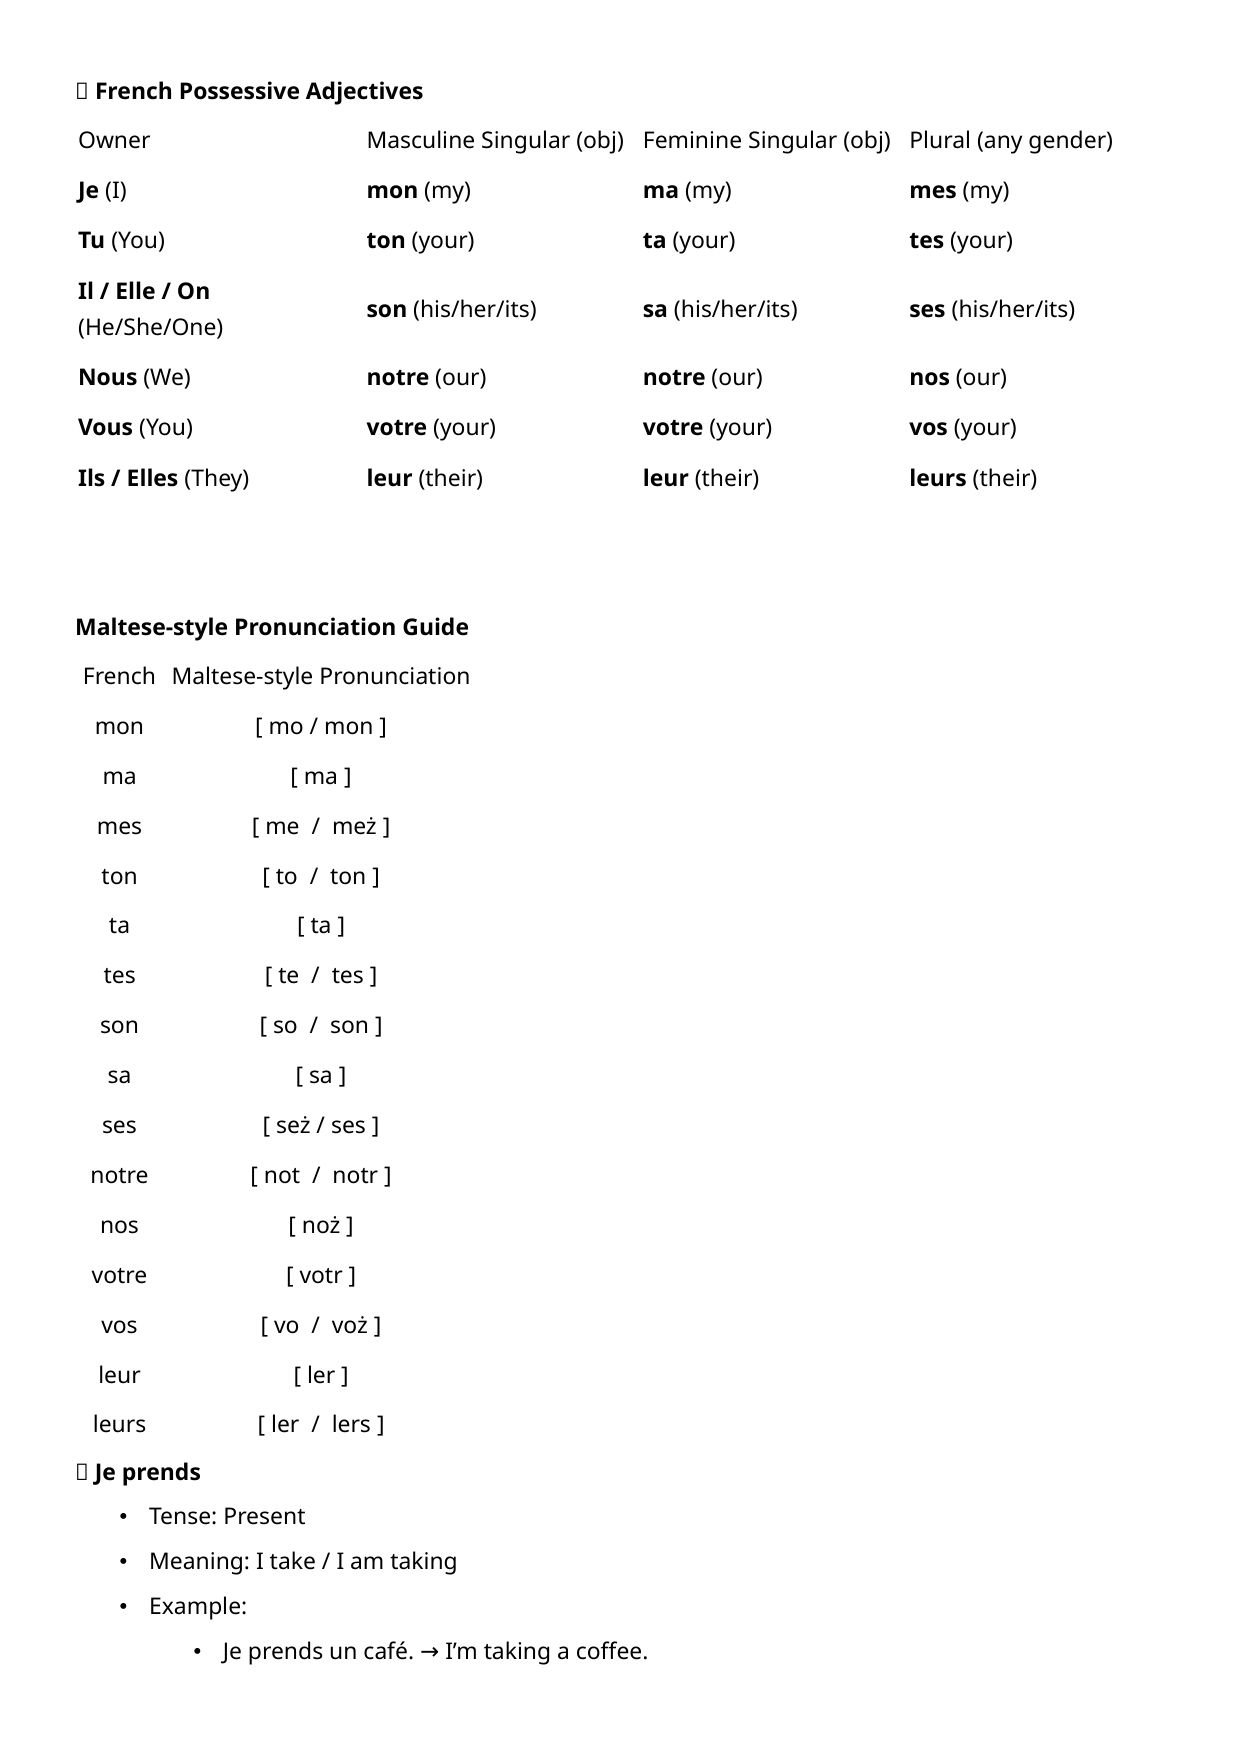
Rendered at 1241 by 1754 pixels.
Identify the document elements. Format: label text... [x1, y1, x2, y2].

table_cell Je (I) [75, 171, 363, 221]
table_cell [ me / meż ] [164, 807, 478, 857]
table_cell votre (your) [640, 408, 906, 459]
table_header French [75, 657, 163, 707]
table_cell leur [75, 1356, 163, 1406]
table_cell [ ma ] [164, 757, 478, 807]
table_cell mon [75, 707, 163, 757]
table_cell mes [75, 807, 163, 857]
table_cell [ mo / mon ] [164, 707, 478, 757]
table_cell [ votr ] [164, 1256, 478, 1306]
table_cell nos (our) [906, 358, 1130, 408]
table_cell tes (your) [906, 221, 1130, 272]
table_cell mes (my) [906, 171, 1130, 221]
table_cell votre (your) [364, 408, 640, 459]
table_cell leurs (their) [906, 459, 1130, 509]
table_cell sa [75, 1056, 163, 1106]
list Example: [119, 1590, 1165, 1621]
table_cell leurs [75, 1406, 163, 1455]
table_cell tes [75, 956, 163, 1006]
table_cell vos [75, 1306, 163, 1356]
table_cell [ not / notr ] [164, 1156, 478, 1206]
table_cell notre (our) [364, 358, 640, 408]
table_cell son (his/her/its) [364, 272, 640, 358]
table_cell ton (your) [364, 221, 640, 272]
table_cell [ sa ] [164, 1056, 478, 1106]
table_cell vos (your) [906, 408, 1130, 459]
table_header Maltese-style Pronunciation [164, 657, 478, 707]
table_cell [ ler / lers ] [164, 1406, 478, 1455]
list Tense: Present [119, 1500, 1165, 1532]
list Meaning: I take / I am taking [119, 1545, 1165, 1576]
text ✅ Je prends [75, 1455, 1165, 1487]
table_cell notre [75, 1156, 163, 1206]
table_cell [ ler ] [164, 1356, 478, 1406]
table_header Feminine Singular (obj) [640, 121, 906, 171]
table_header Plural (any gender) [906, 121, 1130, 171]
subtitle ✅ French Possessive Adjectives [75, 75, 1165, 106]
table_cell [ seż / ses ] [164, 1106, 478, 1156]
table_cell [ so / son ] [164, 1006, 478, 1056]
table_cell ma (my) [640, 171, 906, 221]
table_cell ton [75, 857, 163, 907]
table_cell Vous (You) [75, 408, 363, 459]
table_cell nos [75, 1206, 163, 1256]
table_cell [ noż ] [164, 1206, 478, 1256]
table_cell votre [75, 1256, 163, 1306]
table_cell ma [75, 757, 163, 807]
table_cell son [75, 1006, 163, 1056]
table_cell ses [75, 1106, 163, 1156]
table_cell ta [75, 907, 163, 956]
table_cell sa (his/her/its) [640, 272, 906, 358]
table_cell leur (their) [364, 459, 640, 509]
table_cell mon (my) [364, 171, 640, 221]
table_cell [ te / tes ] [164, 956, 478, 1006]
subtitle Maltese-style Pronunciation Guide [75, 611, 1165, 642]
table_cell Ils / Elles (They) [75, 459, 363, 509]
table_cell ta (your) [640, 221, 906, 272]
table_header Masculine Singular (obj) [364, 121, 640, 171]
table_cell Il / Elle / On (He/She/One) [75, 272, 363, 358]
list Je prends un café. → I’m taking a coffee. [193, 1635, 1165, 1666]
table_cell notre (our) [640, 358, 906, 408]
table_header Owner [75, 121, 363, 171]
table_cell [ ta ] [164, 907, 478, 956]
table_cell Nous (We) [75, 358, 363, 408]
table_cell leur (their) [640, 459, 906, 509]
table_cell [ to / ton ] [164, 857, 478, 907]
table_cell ses (his/her/its) [906, 272, 1130, 358]
table_cell Tu (You) [75, 221, 363, 272]
table_cell [ vo / voż ] [164, 1306, 478, 1356]
